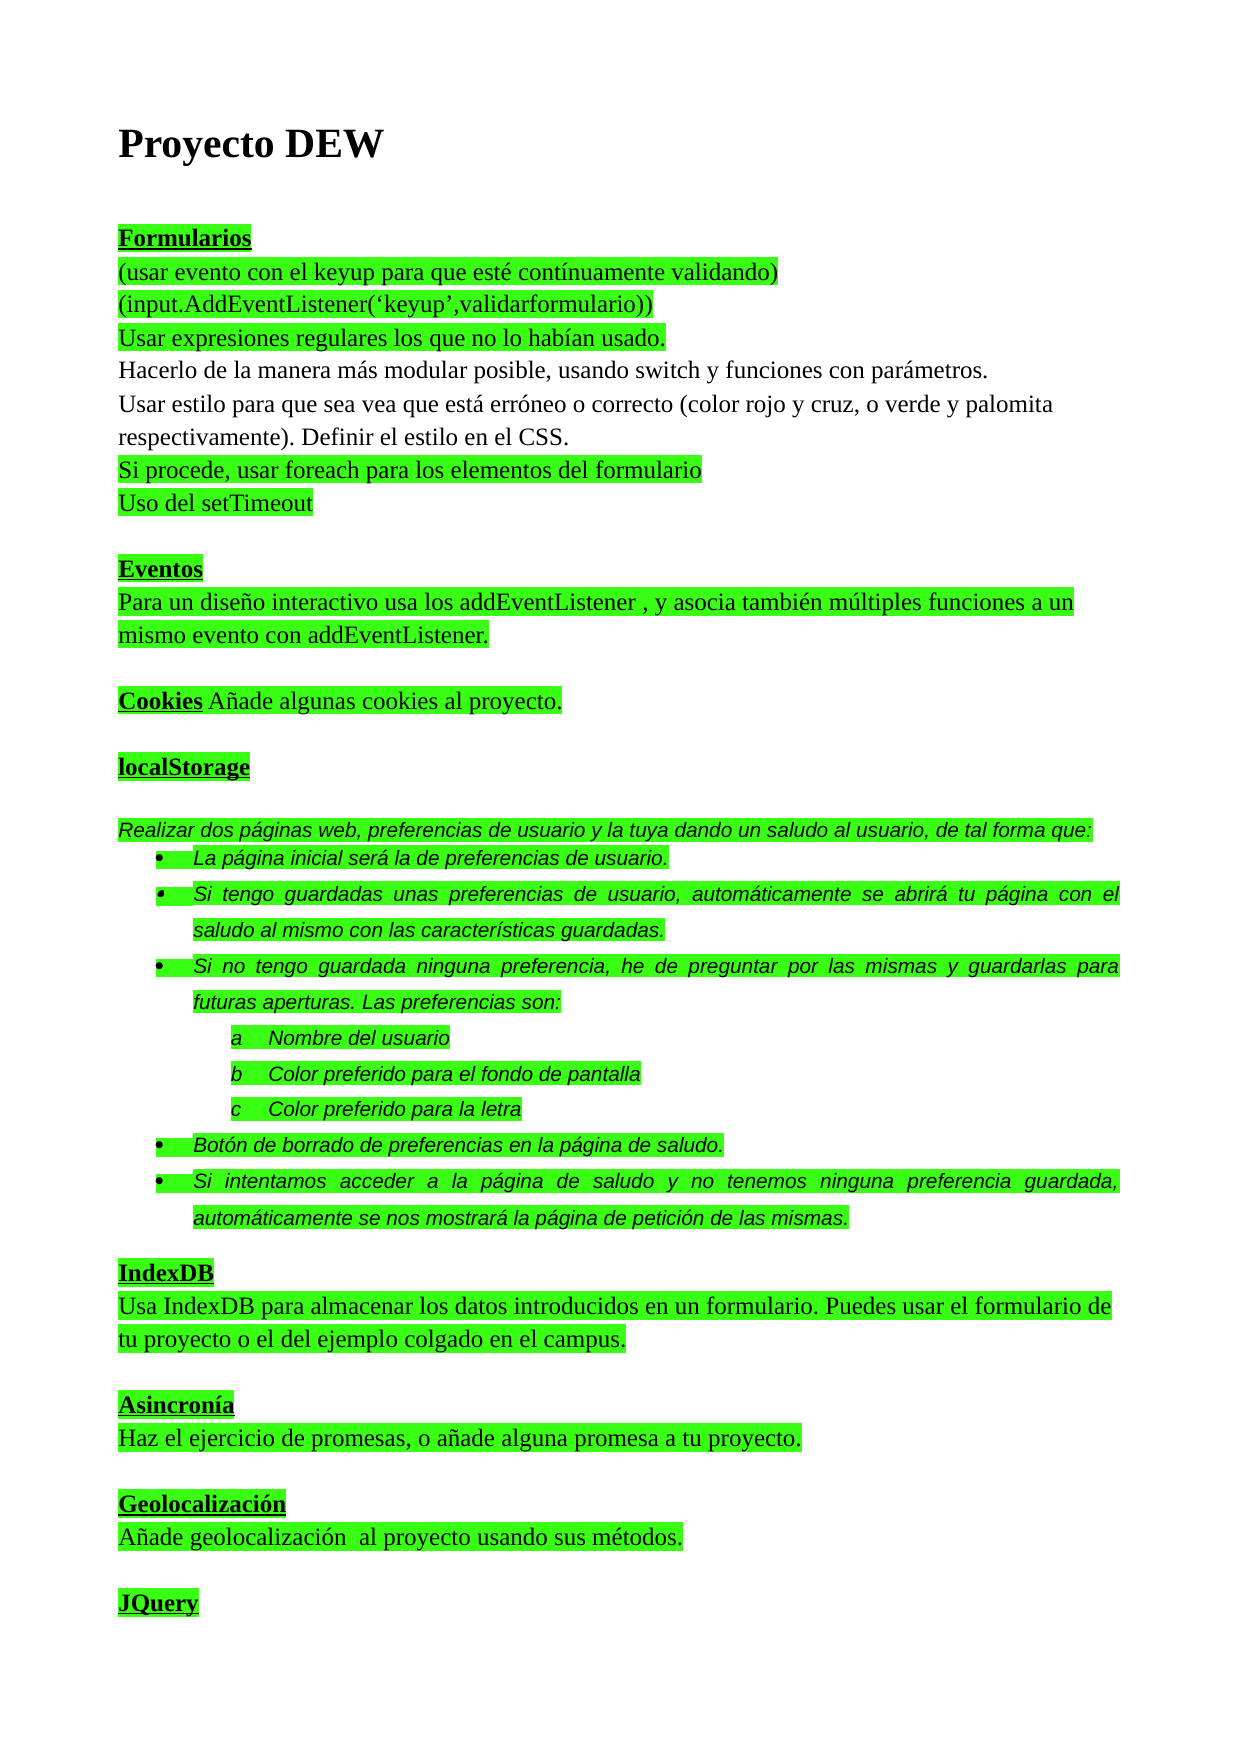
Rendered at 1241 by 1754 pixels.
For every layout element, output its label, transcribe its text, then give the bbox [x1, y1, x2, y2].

text Geolocalización [118, 1489, 1122, 1518]
list Color preferido para la letra [231, 1097, 1122, 1121]
text Usar estilo para que sea vea que está erróneo o correcto (color rojo y cruz, o verde y palomita respectivamente). Definir el estilo en el CSS. [118, 389, 1122, 450]
text Realizar dos páginas web, preferencias de usuario y la tuya dando un saludo al usuario, de tal forma que: [118, 818, 1122, 842]
text Proyecto DEW [118, 118, 1122, 166]
text Usar expresiones regulares los que no lo habían usado. [118, 323, 1122, 351]
text (usar evento con el keyup para que esté contínuamente validando) [118, 257, 1122, 285]
text (input.AddEventListener(‘keyup’,validarformulario)) [118, 289, 1122, 318]
text Cookies Añade algunas cookies al proyecto. [118, 686, 1122, 714]
text Formularios [118, 223, 1122, 252]
list Nombre del usuario [231, 1025, 1122, 1049]
text Asincronía [118, 1390, 1122, 1419]
text IndexDB [118, 1258, 1122, 1287]
text JQuery [118, 1588, 1122, 1617]
text Usa IndexDB para almacenar los datos introducidos en un formulario. Puedes usar el formulario de tu proyecto o el del ejemplo colgado en el campus. [118, 1291, 1122, 1353]
text Uso del setTimeout [118, 488, 1122, 516]
list Si no tengo guardada ninguna preferencia, he de preguntar por las mismas y guardarlas para futuras aperturas. Las preferencias son: [156, 953, 1122, 1013]
list Color preferido para el fondo de pantalla [231, 1061, 1122, 1085]
text Hacerlo de la manera más modular posible, usando switch y funciones con parámetros. [118, 356, 1122, 384]
text Si procede, usar foreach para los elementos del formulario [118, 455, 1122, 483]
text localStorage [118, 752, 1122, 781]
list Botón de borrado de preferencias en la página de saludo. [156, 1133, 1122, 1157]
text Haz el ejercicio de promesas, o añade alguna promesa a tu proyecto. [118, 1423, 1122, 1452]
text Añade geolocalización al proyecto usando sus métodos. [118, 1522, 1122, 1551]
list La página inicial será la de preferencias de usuario. [156, 845, 1122, 869]
text Eventos [118, 554, 1122, 582]
list Si tengo guardadas unas preferencias de usuario, automáticamente se abrirá tu página con el saludo al mismo con las características guardadas. [156, 881, 1122, 941]
text Para un diseño interactivo usa los addEventListener , y asocia también múltiples funciones a un mismo evento con addEventListener. [118, 587, 1122, 648]
list Si intentamos acceder a la página de saludo y no tenemos ninguna preferencia guardada, automáticamente se nos mostrará la página de petición de las mismas. [156, 1169, 1122, 1229]
